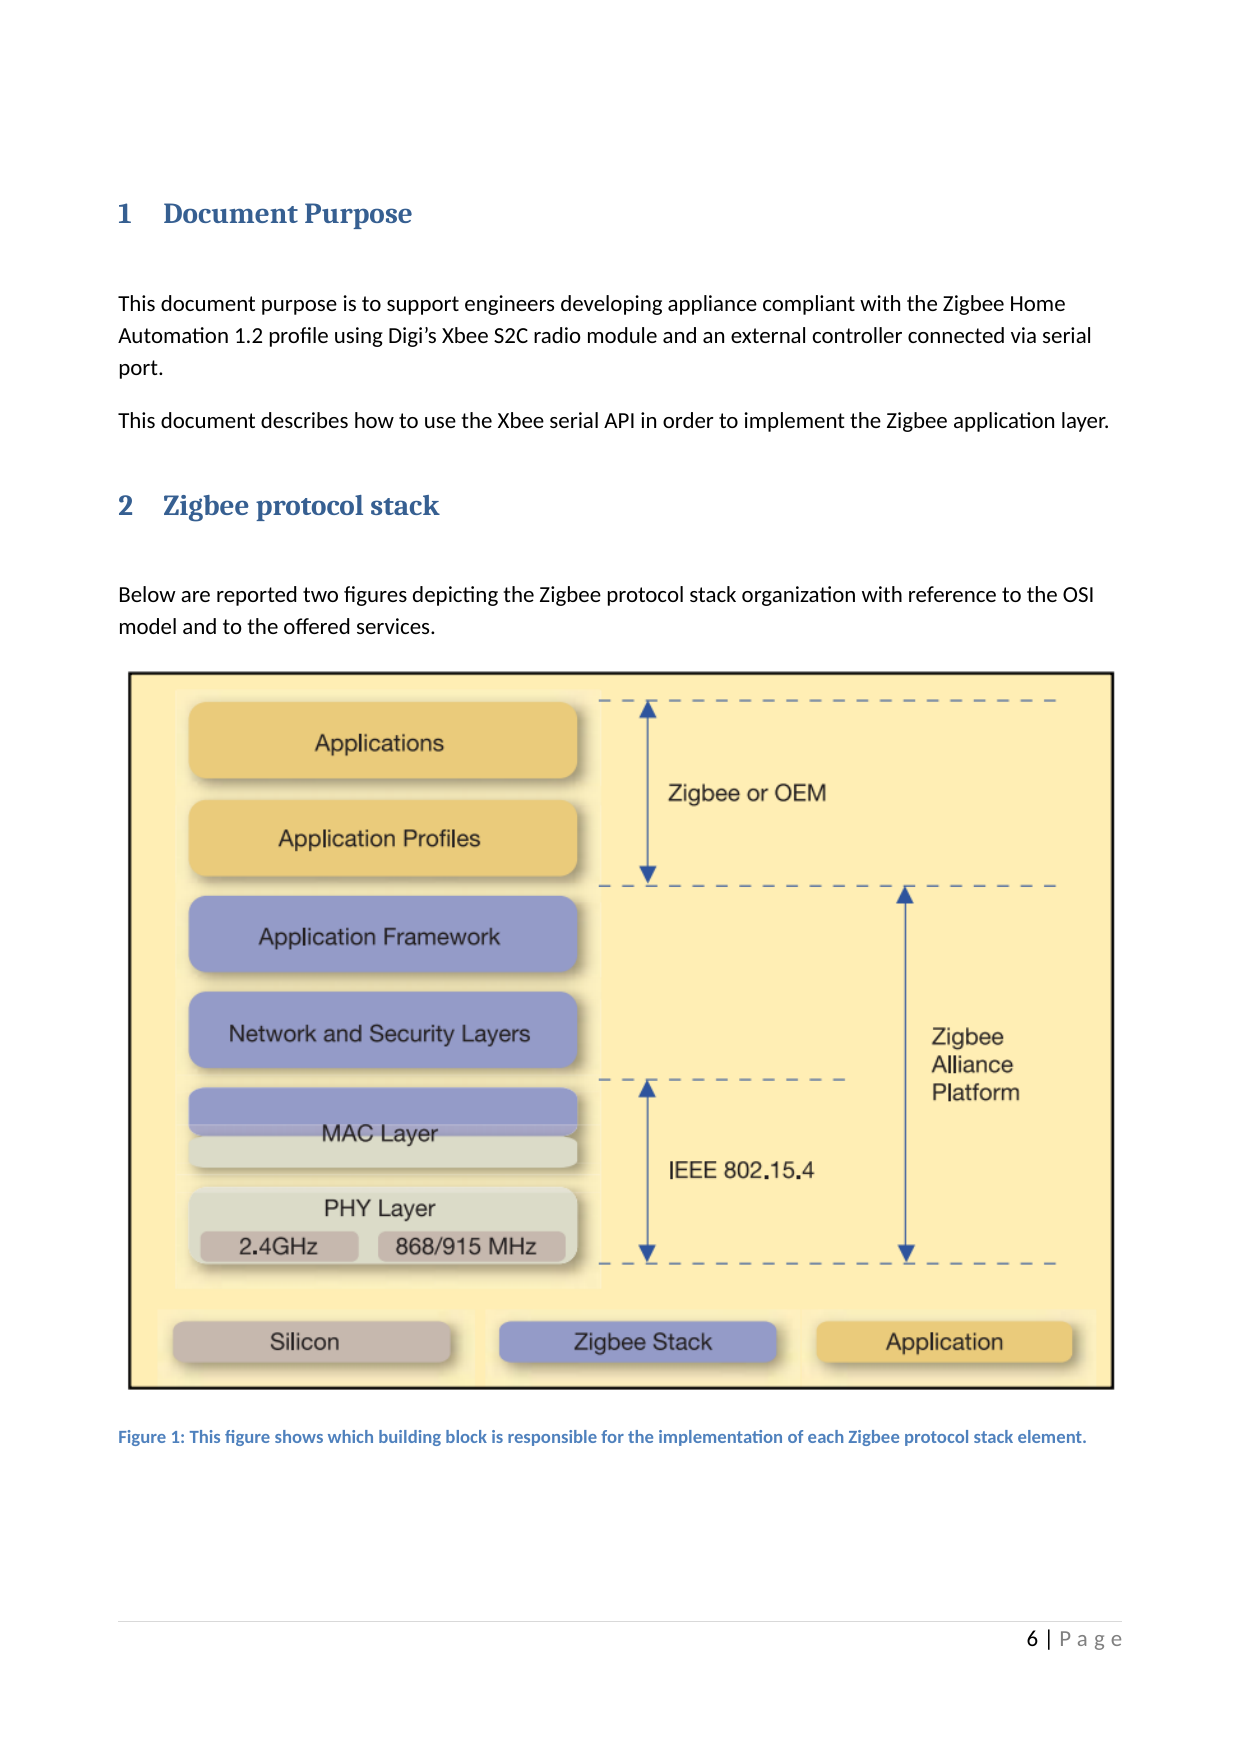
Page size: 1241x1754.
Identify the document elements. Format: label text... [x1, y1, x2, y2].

text This document describes how to use the Xbee serial API in order to implement the Zigbee application layer. [118, 407, 1122, 434]
subtitle Document Purpose [118, 198, 1122, 231]
text Figure 1: This figure shows which building block is responsible for the implementation of each Zigbee protocol stack element. [118, 1425, 1122, 1448]
picture [118, 665, 1122, 1400]
subtitle Zigbee protocol stack [118, 489, 1122, 522]
text Below are reported two figures depicting the Zigbee protocol stack organization with reference to the OSI model and to the offered services. [118, 580, 1122, 641]
text This document purpose is to support engineers developing appliance compliant with the Zigbee Home Automation 1.2 profile using Digi’s Xbee S2C radio module and an external controller connected via serial port. [118, 289, 1122, 382]
